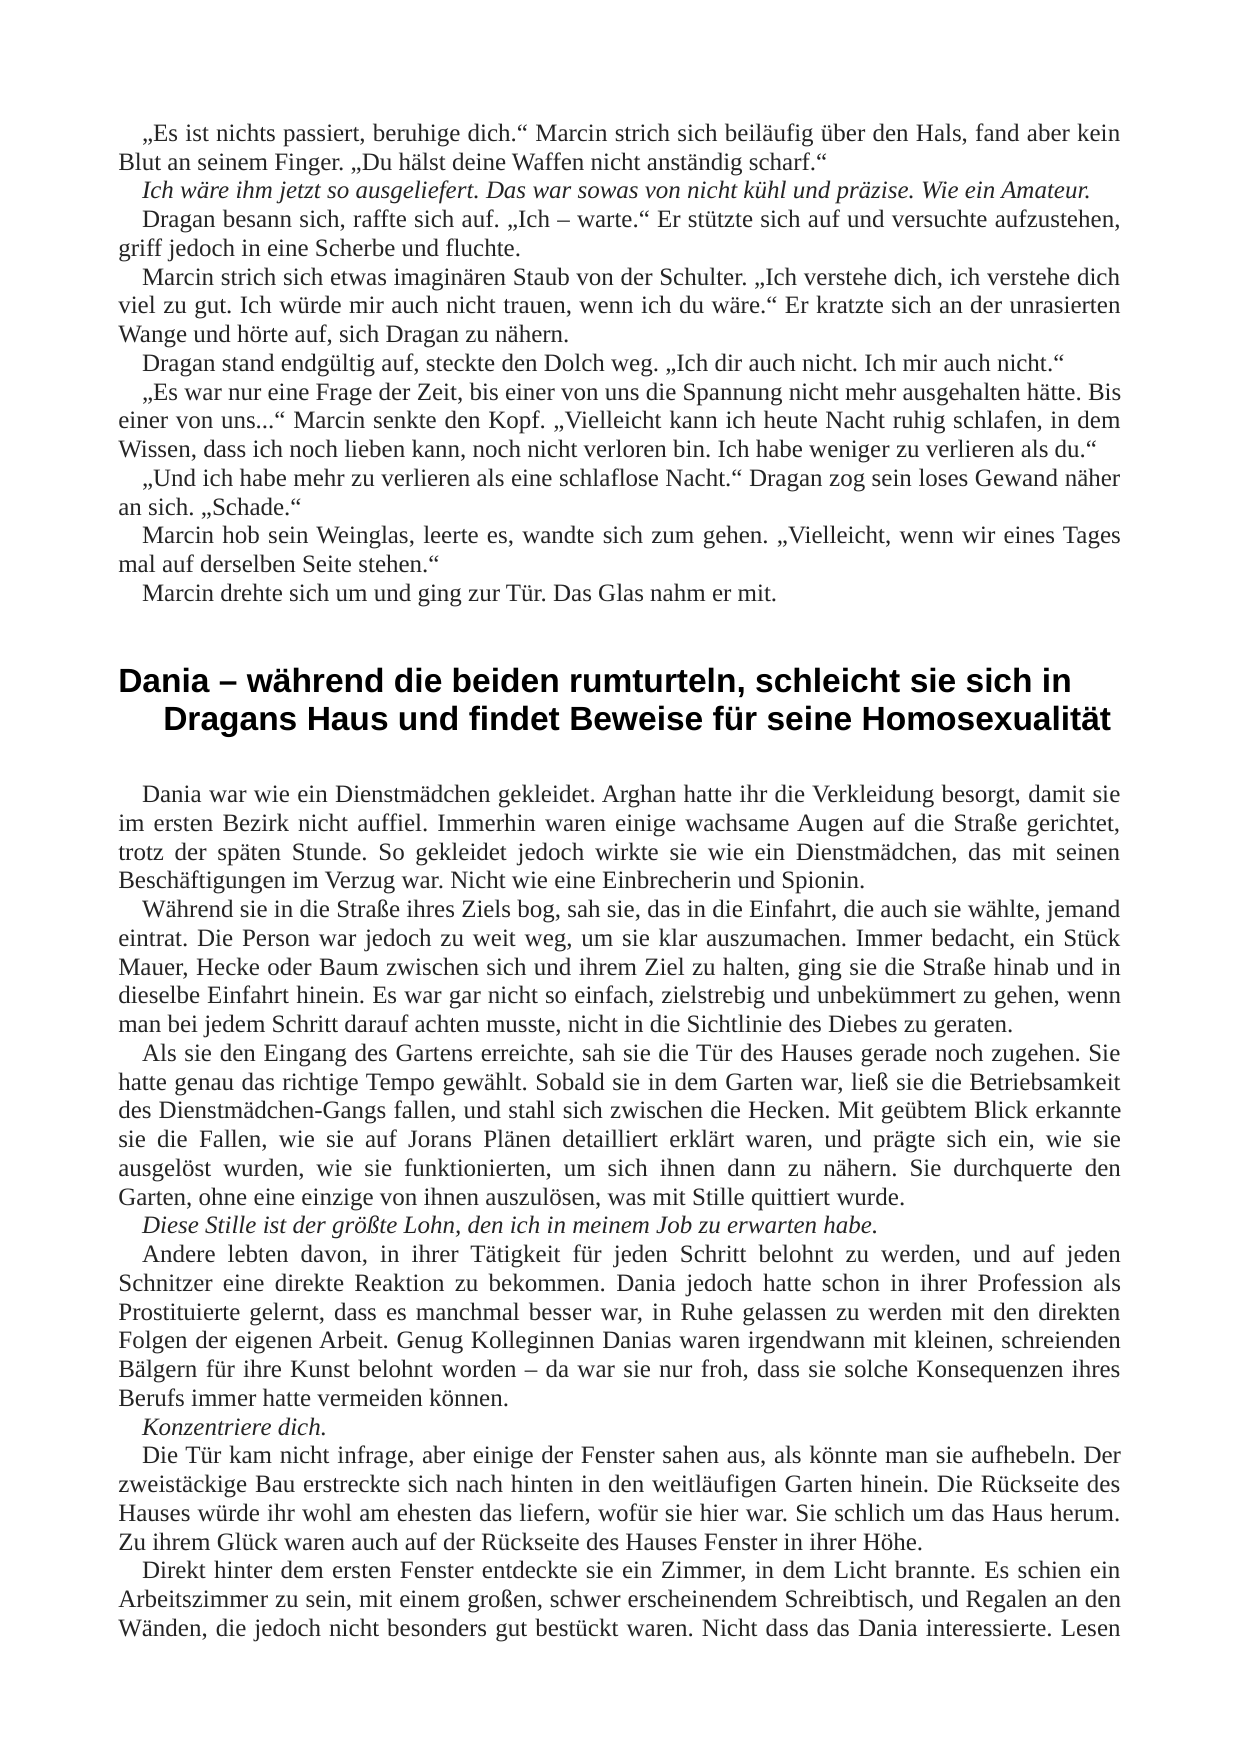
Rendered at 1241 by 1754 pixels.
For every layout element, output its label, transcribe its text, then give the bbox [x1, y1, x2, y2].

text Dragan besann sich, raffte sich auf. „Ich – warte.“ Er stützte sich auf und versuchte aufzustehen, griff jedoch in eine Scherbe und fluchte. [118, 204, 1122, 262]
text „Es ist nichts passiert, beruhige dich.“ Marcin strich sich beiläufig über den Hals, fand aber kein Blut an seinem Finger. „Du hälst deine Waffen nicht anständig scharf.“ [118, 118, 1122, 176]
text Marcin drehte sich um und ging zur Tür. Das Glas nahm er mit. [118, 578, 1122, 607]
text Marcin hob sein Weinglas, leerte es, wandte sich zum gehen. „Vielleicht, wenn wir eines Tages mal auf derselben Seite stehen.“ [118, 521, 1122, 578]
text Marcin strich sich etwas imaginären Staub von der Schulter. „Ich verstehe dich, ich verstehe dich viel zu gut. Ich würde mir auch nicht trauen, wenn ich du wäre.“ Er kratzte sich an der unrasierten Wange und hörte auf, sich Dragan zu nähern. [118, 262, 1122, 348]
subtitle Dania – während die beiden rumturteln, schleicht sie sich in Dragans Haus und findet Beweise für seine Homosexualität [118, 661, 1122, 738]
text Während sie in die Straße ihres Ziels bog, sah sie, das in die Einfahrt, die auch sie wählte, jemand eintrat. Die Person war jedoch zu weit weg, um sie klar auszumachen. Immer bedacht, ein Stück Mauer, Hecke oder Baum zwischen sich und ihrem Ziel zu halten, ging sie die Straße hinab und in dieselbe Einfahrt hinein. Es war gar nicht so einfach, zielstrebig und unbekümmert zu gehen, wenn man bei jedem Schritt darauf achten musste, nicht in die Sichtlinie des Diebes zu geraten. [118, 894, 1122, 1038]
text Konzentriere dich. [118, 1412, 1122, 1440]
text Als sie den Eingang des Gartens erreichte, sah sie die Tür des Hauses gerade noch zugehen. Sie hatte genau das richtige Tempo gewählt. Sobald sie in dem Garten war, ließ sie die Betriebsamkeit des Dienstmädchen-Gangs fallen, und stahl sich zwischen die Hecken. Mit geübtem Blick erkannte sie die Fallen, wie sie auf Jorans Plänen detailliert erklärt waren, und prägte sich ein, wie sie ausgelöst wurden, wie sie funktionierten, um sich ihnen dann zu nähern. Sie durchquerte den Garten, ohne eine einzige von ihnen auszulösen, was mit Stille quittiert wurde. [118, 1038, 1122, 1210]
text Andere lebten davon, in ihrer Tätigkeit für jeden Schritt belohnt zu werden, und auf jeden Schnitzer eine direkte Reaktion zu bekommen. Dania jedoch hatte schon in ihrer Profession als Prostituierte gelernt, dass es manchmal besser war, in Ruhe gelassen zu werden mit den direkten Folgen der eigenen Arbeit. Genug Kolleginnen Danias waren irgendwann mit kleinen, schreienden Bälgern für ihre Kunst belohnt worden – da war sie nur froh, dass sie solche Konsequenzen ihres Berufs immer hatte vermeiden können. [118, 1239, 1122, 1412]
text Die Tür kam nicht infrage, aber einige der Fenster sahen aus, als könnte man sie aufhebeln. Der zweistäckige Bau erstreckte sich nach hinten in den weitläufigen Garten hinein. Die Rückseite des Hauses würde ihr wohl am ehesten das liefern, wofür sie hier war. Sie schlich um das Haus herum. Zu ihrem Glück waren auch auf der Rückseite des Hauses Fenster in ihrer Höhe. [118, 1440, 1122, 1555]
text „Es war nur eine Frage der Zeit, bis einer von uns die Spannung nicht mehr ausgehalten hätte. Bis einer von uns...“ Marcin senkte den Kopf. „Vielleicht kann ich heute Nacht ruhig schlafen, in dem Wissen, dass ich noch lieben kann, noch nicht verloren bin. Ich habe weniger zu verlieren als du.“ [118, 377, 1122, 463]
text Dania war wie ein Dienstmädchen gekleidet. Arghan hatte ihr die Verkleidung besorgt, damit sie im ersten Bezirk nicht auffiel. Immerhin waren einige wachsame Augen auf die Straße gerichtet, trotz der späten Stunde. So gekleidet jedoch wirkte sie wie ein Dienstmädchen, das mit seinen Beschäftigungen im Verzug war. Nicht wie eine Einbrecherin und Spionin. [118, 779, 1122, 894]
text „Und ich habe mehr zu verlieren als eine schlaflose Nacht.“ Dragan zog sein loses Gewand näher an sich. „Schade.“ [118, 463, 1122, 521]
text Diese Stille ist der größte Lohn, den ich in meinem Job zu erwarten habe. [118, 1210, 1122, 1239]
text Direkt hinter dem ersten Fenster entdeckte sie ein Zimmer, in dem Licht brannte. Es schien ein Arbeitszimmer zu sein, mit einem großen, schwer erscheinendem Schreibtisch, und Regalen an den Wänden, die jedoch nicht besonders gut bestückt waren. Nicht dass das Dania interessierte. Lesen [118, 1555, 1122, 1642]
text Ich wäre ihm jetzt so ausgeliefert. Das war sowas von nicht kühl und präzise. Wie ein Amateur. [118, 176, 1122, 204]
text Dragan stand endgültig auf, steckte den Dolch weg. „Ich dir auch nicht. Ich mir auch nicht.“ [118, 348, 1122, 377]
